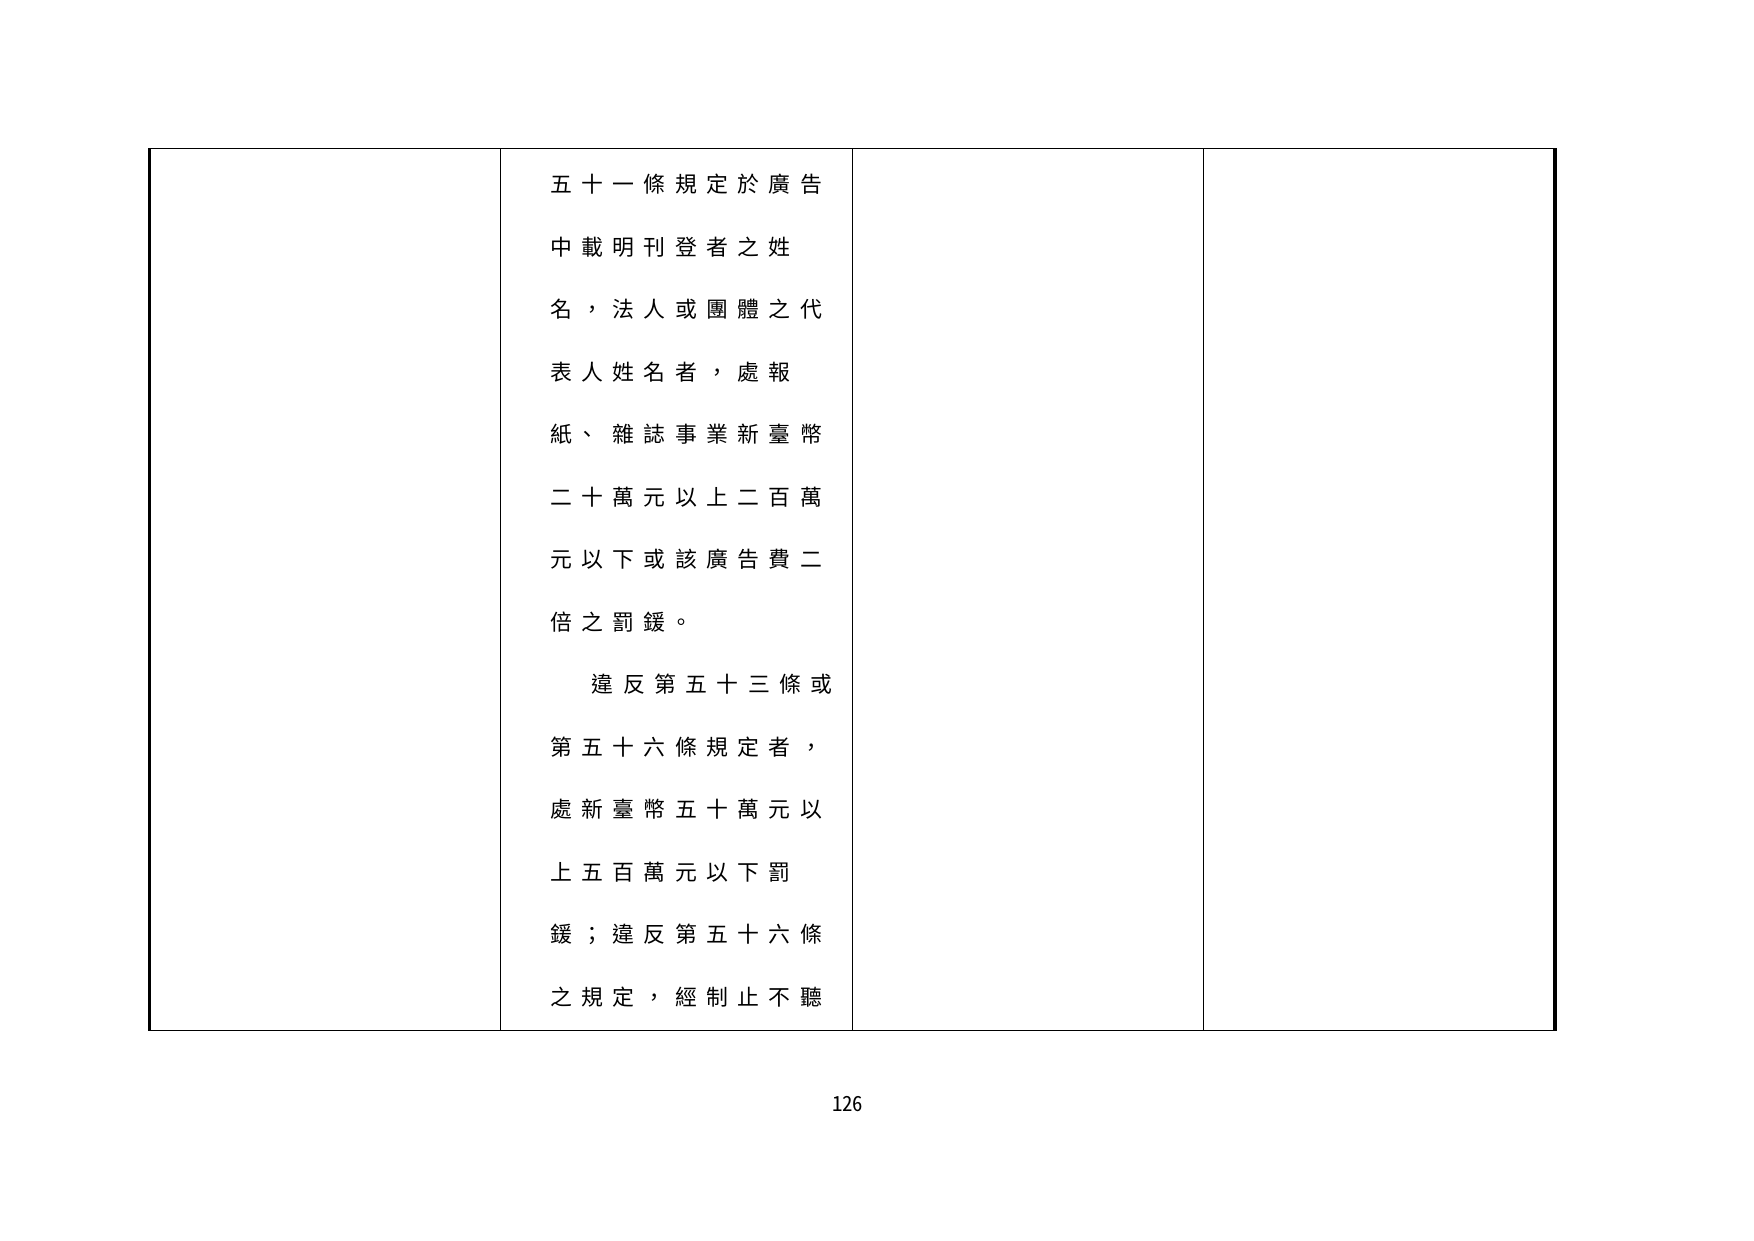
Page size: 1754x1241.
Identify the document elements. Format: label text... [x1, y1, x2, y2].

table_cell [1204, 149, 1553, 1030]
table_cell [853, 149, 1203, 1030]
table_cell 五十一條規定於廣告中載明刊登者之姓名，法人或團體之代表人姓名者，處報紙、雜誌事業新臺幣二十萬元以上二百萬元以下或該廣告費二倍之罰鍰。 違反第五十三條或第五十六條規定者，處新臺幣五十萬元以上五百萬元以下罰鍰；違反第五十六條之規定，經制止不聽 [501, 149, 852, 1030]
table_cell [151, 149, 500, 1030]
